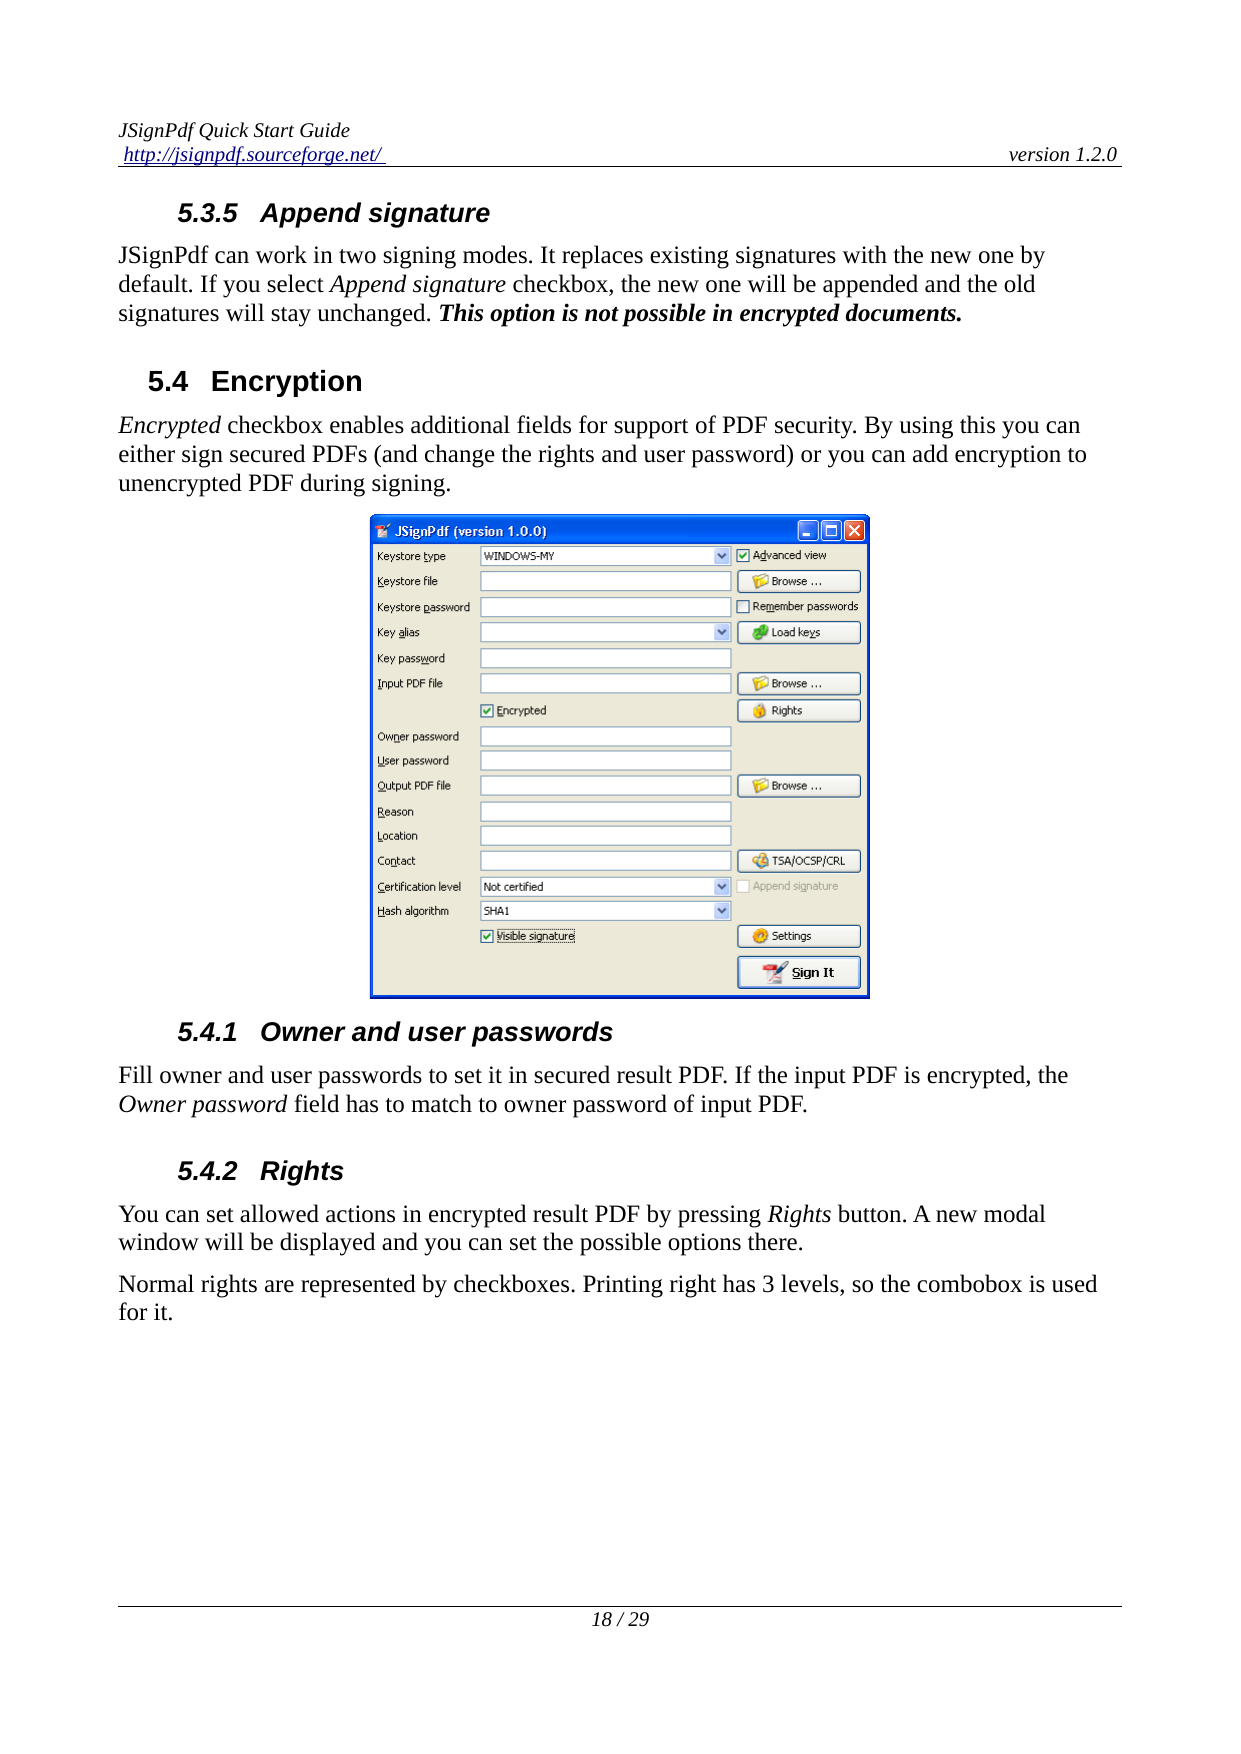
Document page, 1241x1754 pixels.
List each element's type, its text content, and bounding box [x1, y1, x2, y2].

text You can set allowed actions in encrypted result PDF by pressing Rights button. A new modal window will be displayed and you can set the possible options there. [118, 1199, 1122, 1256]
text Encrypted checkbox enables additional fields for support of PDF security. By using this you can either sign secured PDFs (and change the rights and user password) or you can add encryption to unencrypted PDF during signing. [118, 410, 1122, 497]
subtitle Append signature [177, 197, 1122, 228]
picture [369, 514, 870, 999]
text Normal rights are represented by checkboxes. Printing right has 3 levels, so the combobox is used for it. [118, 1269, 1122, 1326]
text JSignPdf can work in two signing modes. It replaces existing signatures with the new one by default. If you select Append signature checkbox, the new one will be appended and the old signatures will stay unchanged. This option is not possible in encrypted documents. [118, 241, 1122, 327]
subtitle Encryption [148, 364, 1116, 398]
subtitle Owner and user passwords [177, 999, 1122, 1047]
text Fill owner and user passwords to set it in secured result PDF. If the input PDF is encrypted, the Owner password field has to match to owner password of input PDF. [118, 1060, 1122, 1117]
subtitle Rights [177, 1155, 1122, 1186]
